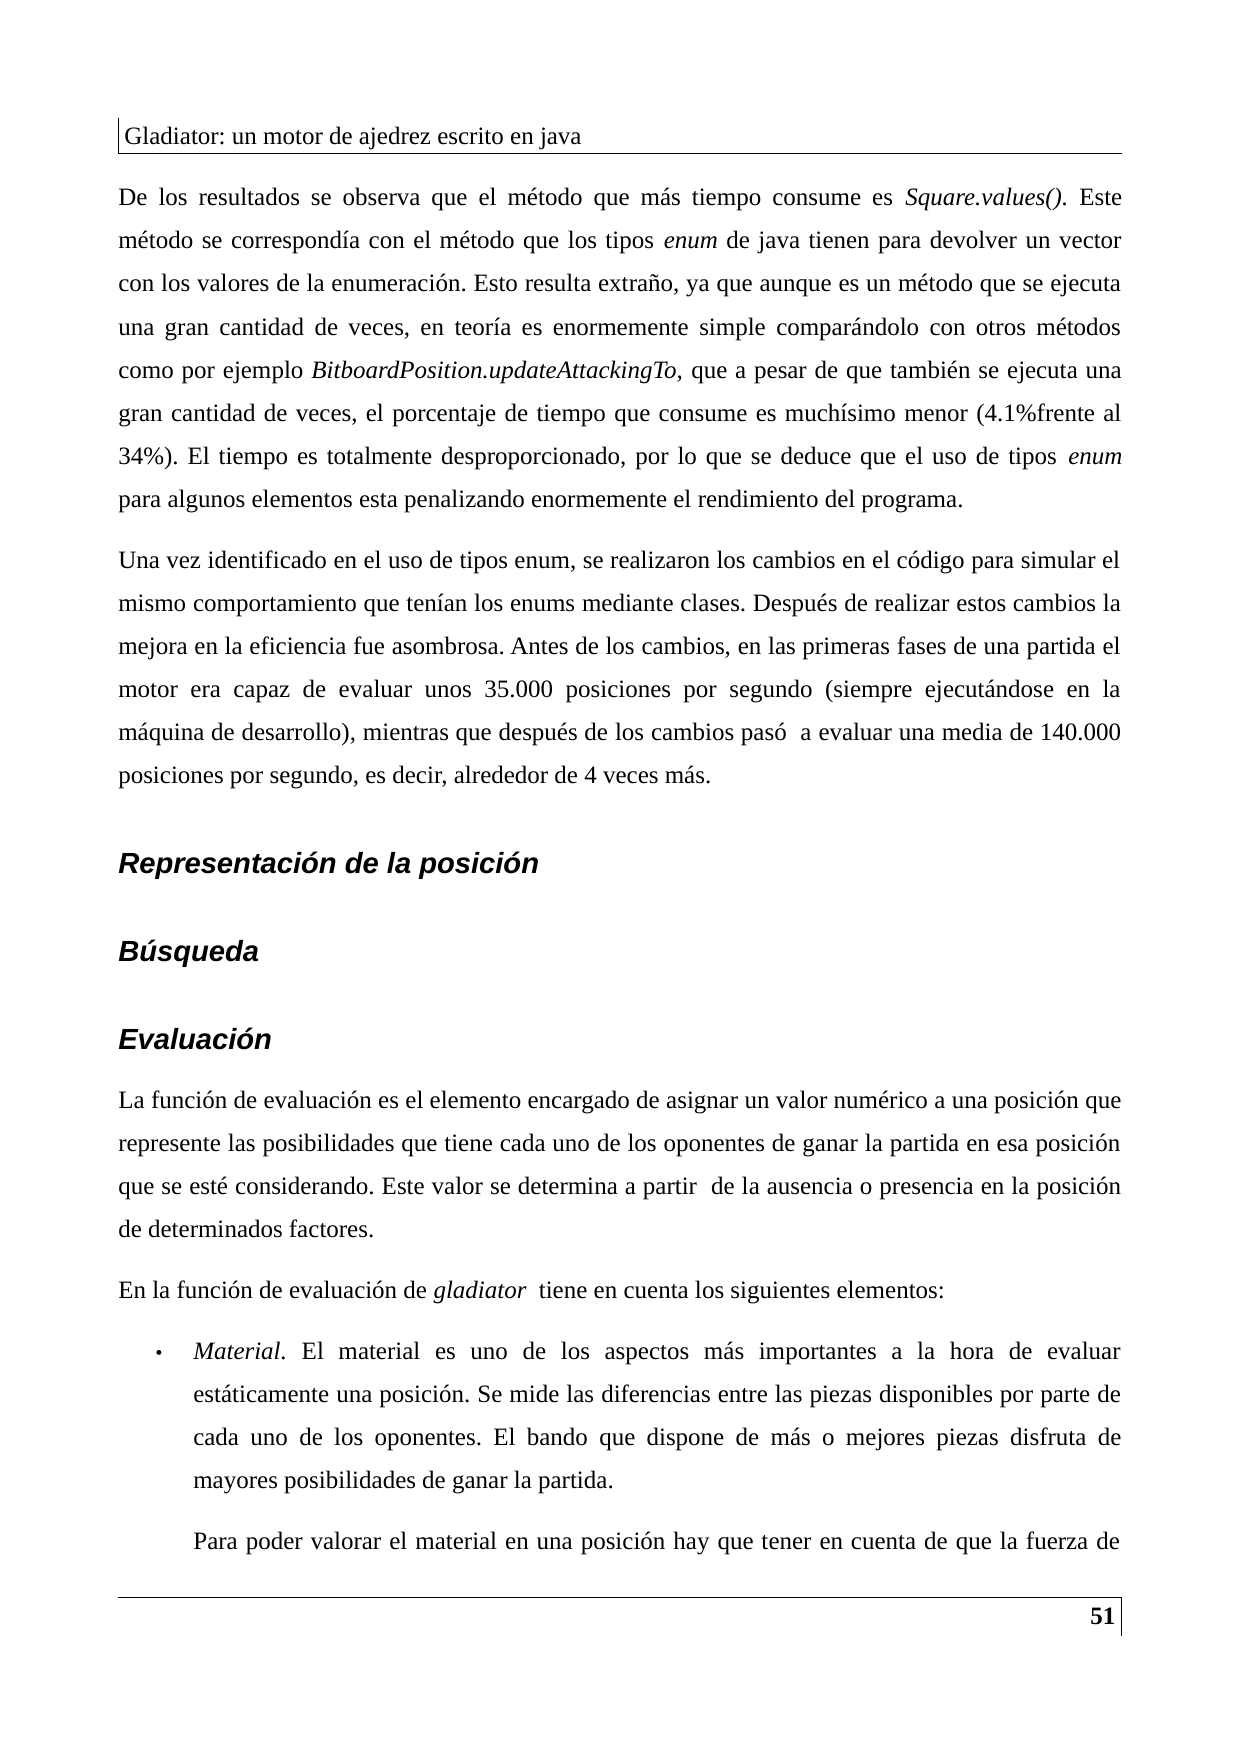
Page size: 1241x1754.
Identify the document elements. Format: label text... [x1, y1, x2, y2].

text Una vez identificado en el uso de tipos enum, se realizaron los cambios en el código para simular el mismo comportamiento que tenían los enums mediante clases. Después de realizar estos cambios la mejora en la eficiencia fue asombrosa. Antes de los cambios, en las primeras fases de una partida el motor era capaz de evaluar unos 35.000 posiciones por segundo (siempre ejecutándose en la máquina de desarrollo), mientras que después de los cambios pasó a evaluar una media de 140.000 posiciones por segundo, es decir, alrededor de 4 veces más. [118, 545, 1122, 789]
subtitle Búsqueda [118, 934, 1122, 968]
subtitle Evaluación [118, 1022, 1122, 1056]
list Material. El material es uno de los aspectos más importantes a la hora de evaluar estáticamente una posición. Se mide las diferencias entre las piezas disponibles por parte de cada uno de los oponentes. El bando que dispone de más o mejores piezas disfruta de mayores posibilidades de ganar la partida. [156, 1336, 1122, 1494]
list Para poder valorar el material en una posición hay que tener en cuenta de que la fuerza de [156, 1526, 1122, 1555]
text En la función de evaluación de gladiator tiene en cuenta los siguientes elementos: [118, 1275, 1122, 1304]
text La función de evaluación es el elemento encargado de asignar un valor numérico a una posición que represente las posibilidades que tiene cada uno de los oponentes de ganar la partida en esa posición que se esté considerando. Este valor se determina a partir de la ausencia o presencia en la posición de determinados factores. [118, 1085, 1122, 1243]
text De los resultados se observa que el método que más tiempo consume es Square.values(). Este método se correspondía con el método que los tipos enum de java tienen para devolver un vector con los valores de la enumeración. Esto resulta extraño, ya que aunque es un método que se ejecuta una gran cantidad de veces, en teoría es enormemente simple comparándolo con otros métodos como por ejemplo BitboardPosition.updateAttackingTo, que a pesar de que también se ejecuta una gran cantidad de veces, el porcentaje de tiempo que consume es muchísimo menor (4.1%frente al 34%). El tiempo es totalmente desproporcionado, por lo que se deduce que el uso de tipos enum para algunos elementos esta penalizando enormemente el rendimiento del programa. [118, 182, 1122, 513]
subtitle Representación de la posición [118, 846, 1122, 880]
